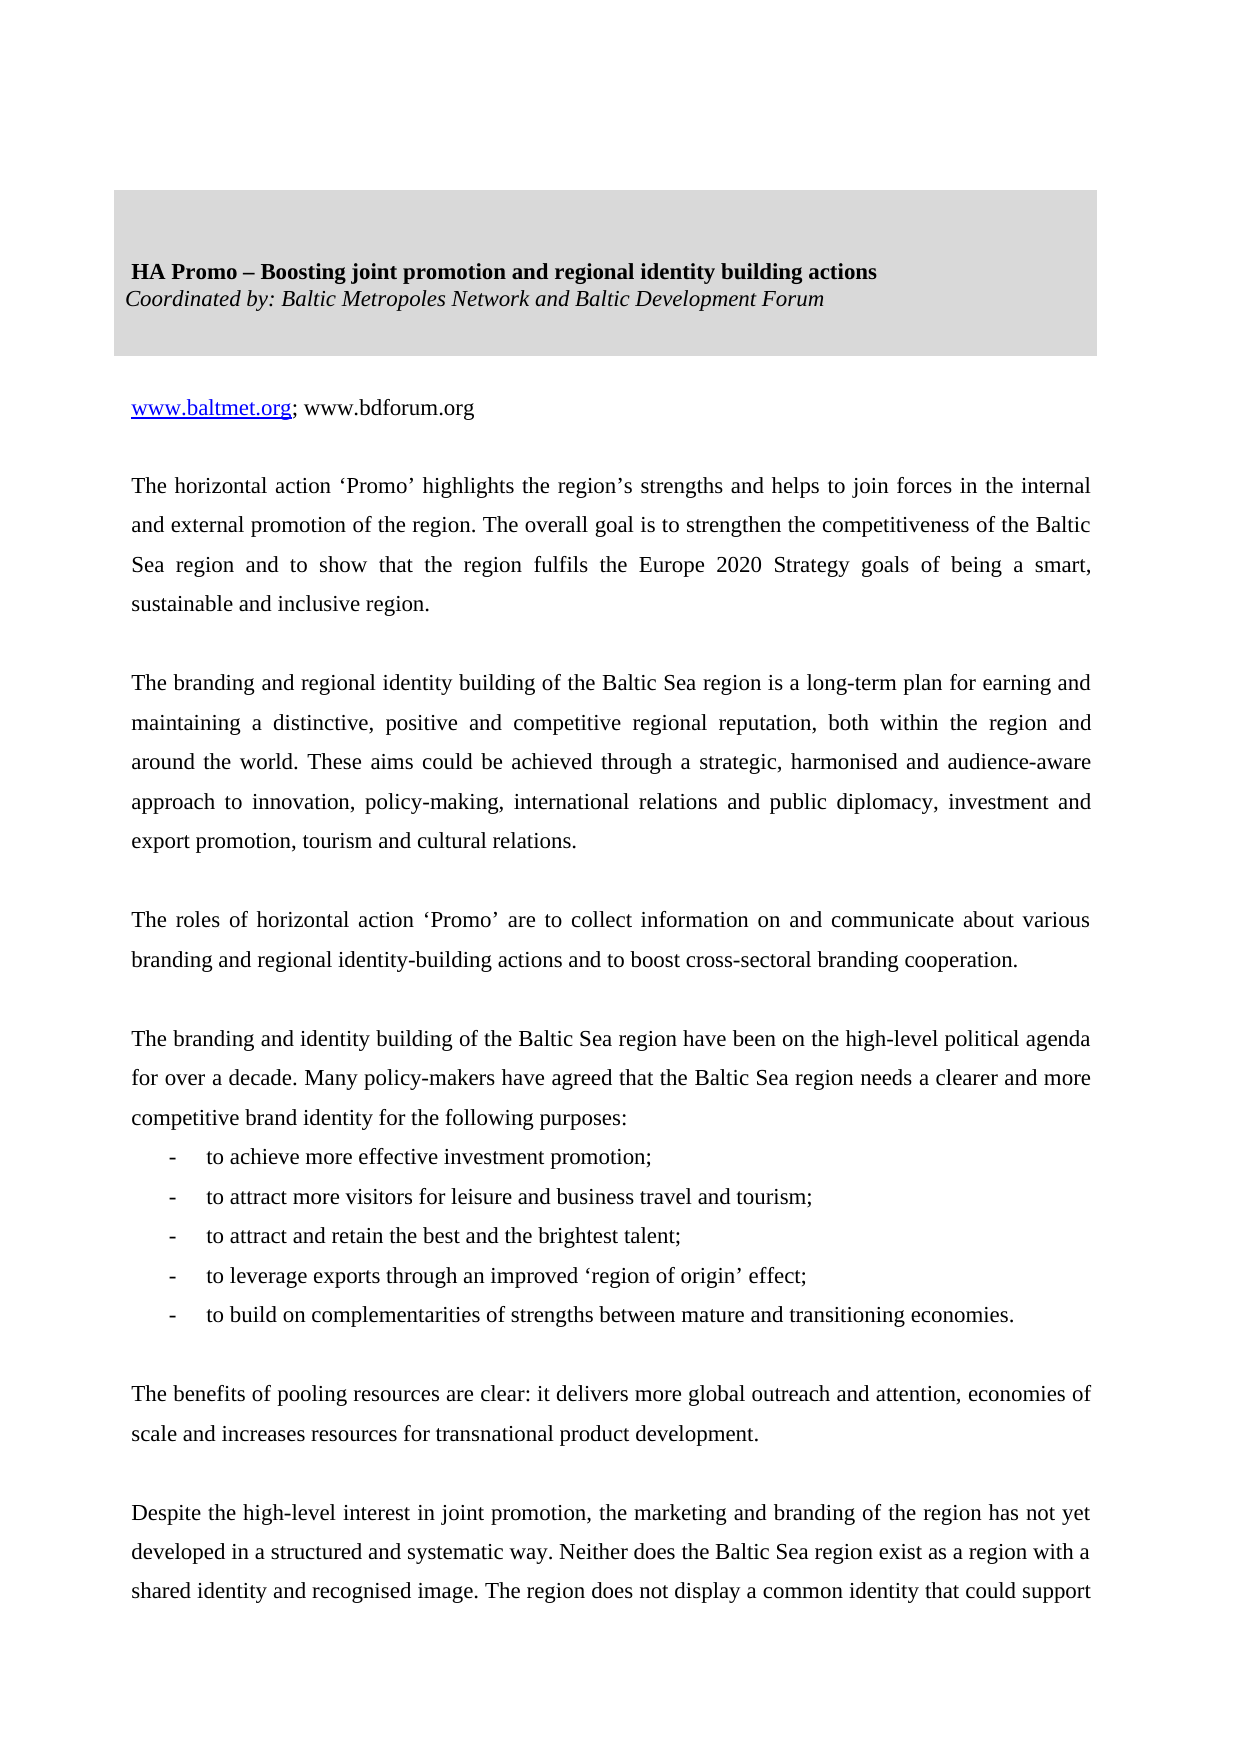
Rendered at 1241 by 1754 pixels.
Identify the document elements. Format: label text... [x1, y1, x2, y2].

text The branding and identity building of the Baltic Sea region have been on the high-level political agenda for over a decade. Many policy-makers have agreed that the Baltic Sea region needs a clearer and more competitive brand identity for the following purposes: [131, 1025, 1092, 1130]
list to attract and retain the best and the brightest talent; [169, 1222, 1092, 1248]
text The branding and regional identity building of the Baltic Sea region is a long-term plan for earning and maintaining a distinctive, positive and competitive regional reputation, both within the region and around the world. These aims could be achieved through a strategic, harmonised and audience-aware approach to innovation, policy-making, international relations and public diplomacy, investment and export promotion, tourism and cultural relations. [131, 669, 1092, 854]
text The benefits of pooling resources are clear: it delivers more global outreach and attention, economies of scale and increases resources for transnational product development. [131, 1380, 1092, 1446]
list to build on complementarities of strengths between mature and transitioning economies. [169, 1301, 1092, 1327]
text The roles of horizontal action ‘Promo’ are to collect information on and communicate about various branding and regional identity-building actions and to boost cross-sectoral branding cooperation. [131, 906, 1092, 972]
list to leverage exports through an improved ‘region of origin’ effect; [169, 1262, 1092, 1288]
text www.baltmet.org; www.bdforum.org [131, 394, 1092, 421]
text The horizontal action ‘Promo’ highlights the region’s strengths and helps to join forces in the internal and external promotion of the region. The overall goal is to strengthen the competitiveness of the Baltic Sea region and to show that the region fulfils the Europe 2020 Strategy goals of being a smart, sustainable and inclusive region. [131, 472, 1092, 617]
table_header HA Promo – Boosting joint promotion and regional identity building actions [114, 190, 1097, 285]
table_cell Coordinated by: Baltic Metropoles Network and Baltic Development Forum [114, 285, 1097, 356]
text Despite the high-level interest in joint promotion, the marketing and branding of the region has not yet developed in a structured and systematic way. Neither does the Baltic Sea region exist as a region with a shared identity and recognised image. The region does not display a common identity that could support [131, 1498, 1092, 1604]
list to achieve more effective investment promotion; [169, 1143, 1092, 1169]
list to attract more visitors for leisure and business travel and tourism; [169, 1183, 1092, 1209]
